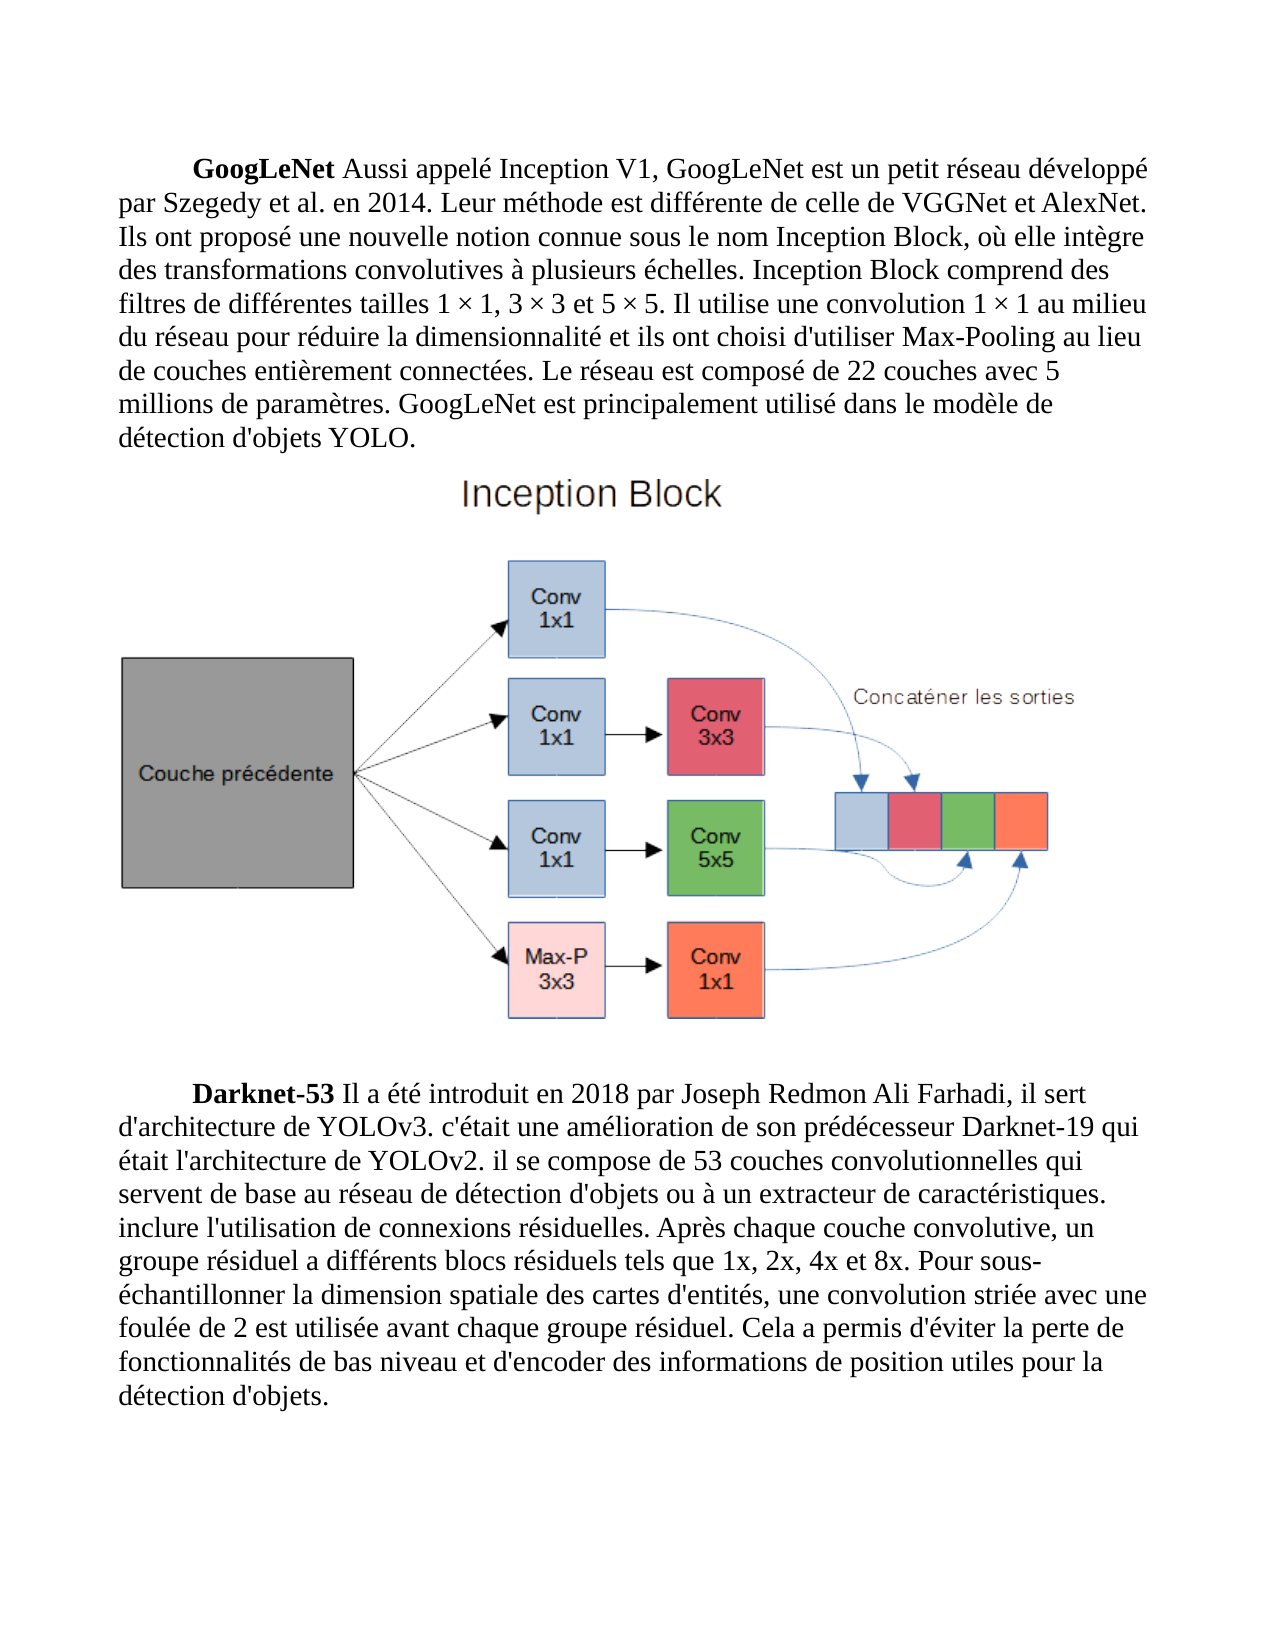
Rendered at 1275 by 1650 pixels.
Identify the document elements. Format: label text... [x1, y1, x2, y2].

text Darknet-53 Il a été introduit en 2018 par Joseph Redmon Ali Farhadi, il sert d'architecture de YOLOv3. c'était une amélioration de son prédécesseur Darknet-19 qui était l'architecture de YOLOv2. il se compose de 53 couches convolutionnelles qui servent de base au réseau de détection d'objets ou à un extracteur de caractéristiques. inclure l'utilisation de connexions résiduelles. Après chaque couche convolutive, un groupe résiduel a différents blocs résiduels tels que 1x, 2x, 4x et 8x. Pour sous-échantillonner la dimension spatiale des cartes d'entités, une convolution striée avec une foulée de 2 est utilisée avant chaque groupe résiduel. Cela a permis d'éviter la perte de fonctionnalités de bas niveau et d'encoder des informations de position utiles pour la détection d'objets. [118, 1076, 1157, 1411]
picture [120, 479, 1077, 1019]
text GoogLeNet Aussi appelé Inception V1, GoogLeNet est un petit réseau développé par Szegedy et al. en 2014. Leur méthode est différente de celle de VGGNet et AlexNet. Ils ont proposé une nouvelle notion connue sous le nom Inception Block, où elle intègre des transformations convolutives à plusieurs échelles. Inception Block comprend des filtres de différentes tailles 1 × 1, 3 × 3 et 5 × 5. Il utilise une convolution 1 × 1 au milieu du réseau pour réduire la dimensionnalité et ils ont choisi d'utiliser Max-Pooling au lieu de couches entièrement connectées. Le réseau est composé de 22 couches avec 5 millions de paramètres. GoogLeNet est principalement utilisé dans le modèle de détection d'objets YOLO. [118, 152, 1157, 453]
